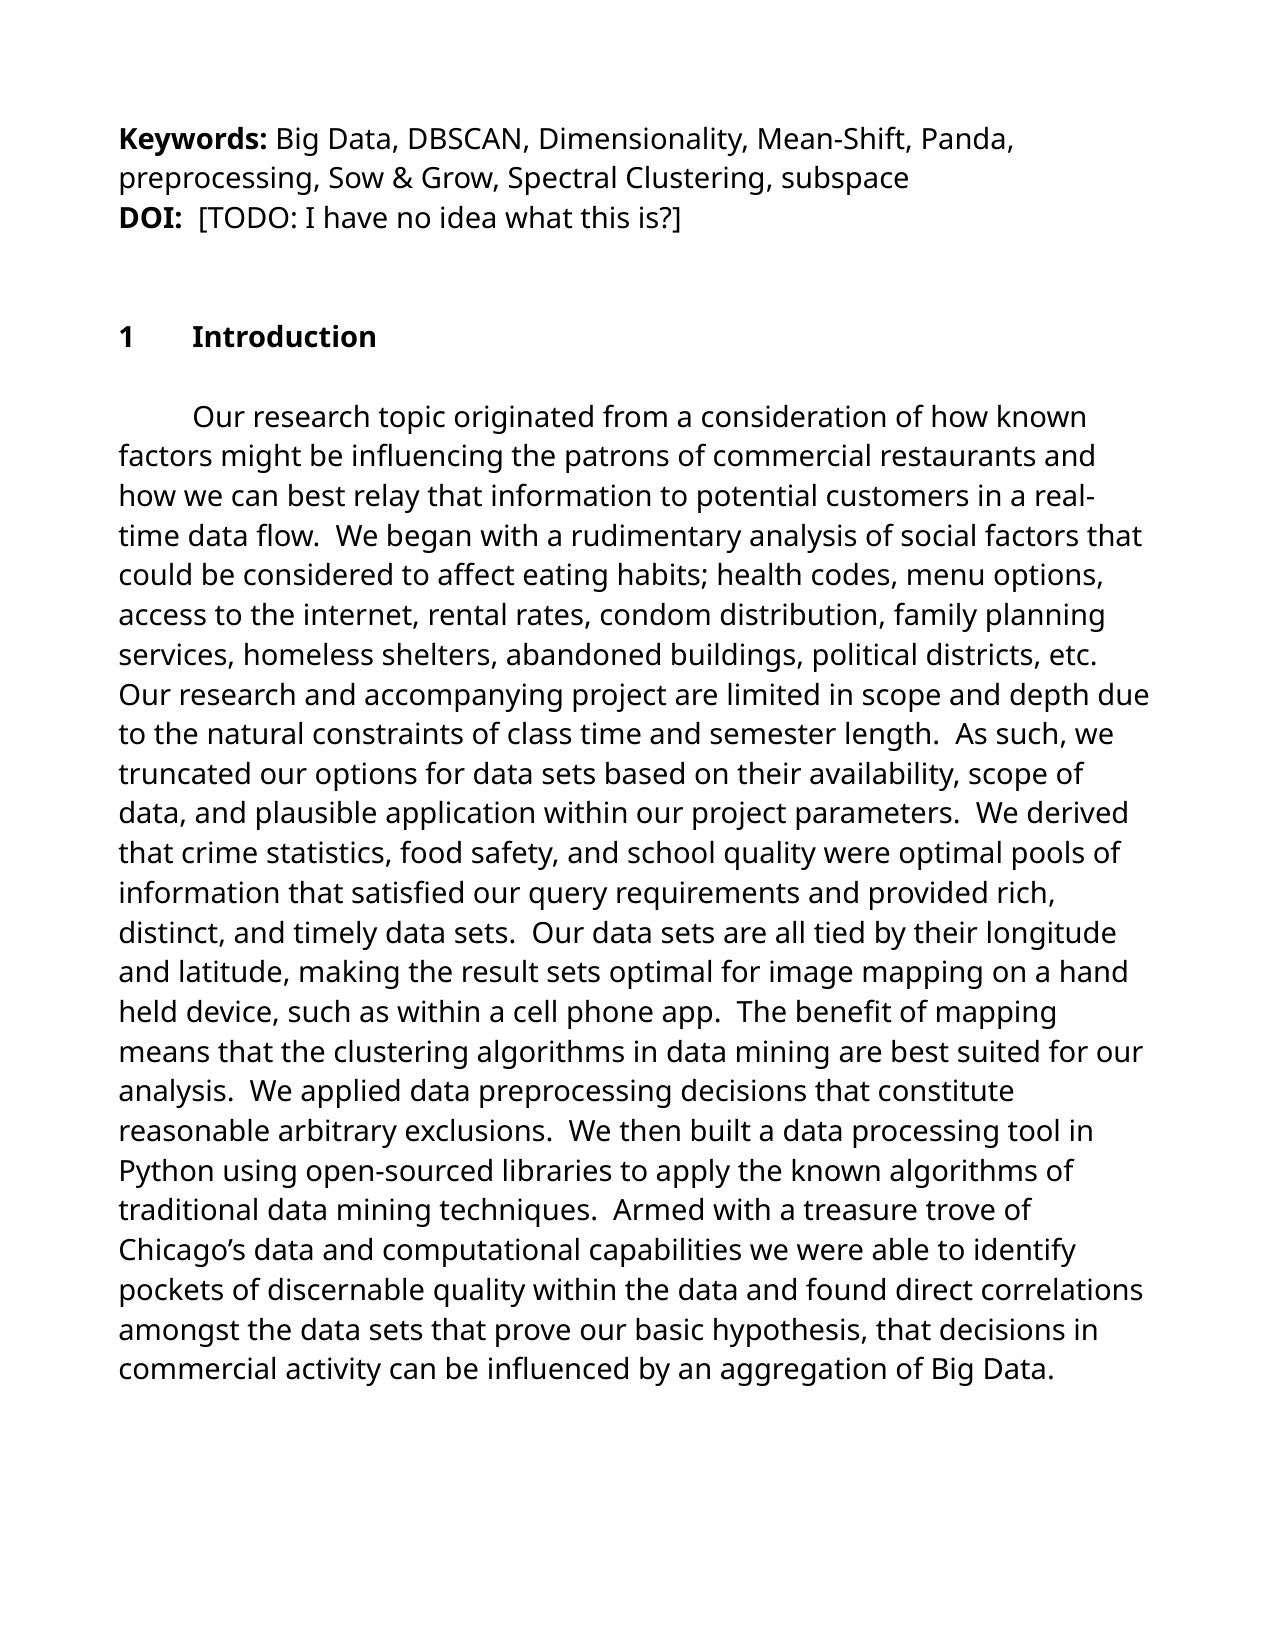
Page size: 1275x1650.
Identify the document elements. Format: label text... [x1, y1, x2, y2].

text Our research topic originated from a consideration of how known factors might be influencing the patrons of commercial restaurants and how we can best relay that information to potential customers in a real-time data flow. We began with a rudimentary analysis of social factors that could be considered to affect eating habits; health codes, menu options, access to the internet, rental rates, condom distribution, family planning services, homeless shelters, abandoned buildings, political districts, etc. Our research and accompanying project are limited in scope and depth due to the natural constraints of class time and semester length. As such, we truncated our options for data sets based on their availability, scope of data, and plausible application within our project parameters. We derived that crime statistics, food safety, and school quality were optimal pools of information that satisfied our query requirements and provided rich, distinct, and timely data sets. Our data sets are all tied by their longitude and latitude, making the result sets optimal for image mapping on a hand held device, such as within a cell phone app. The benefit of mapping means that the clustering algorithms in data mining are best suited for our analysis. We applied data preprocessing decisions that constitute reasonable arbitrary exclusions. We then built a data processing tool in Python using open-sourced libraries to apply the known algorithms of traditional data mining techniques. Armed with a treasure trove of Chicago’s data and computational capabilities we were able to identify pockets of discernable quality within the data and found direct correlations amongst the data sets that prove our basic hypothesis, that decisions in commercial activity can be influenced by an aggregation of Big Data. [118, 396, 1157, 1388]
text 1 Introduction [118, 317, 1157, 356]
text DOI: [TODO: I have no idea what this is?] [118, 197, 1157, 237]
text Keywords: Big Data, DBSCAN, Dimensionality, Mean-Shift, Panda, preprocessing, Sow & Grow, Spectral Clustering, subspace [118, 118, 1157, 197]
